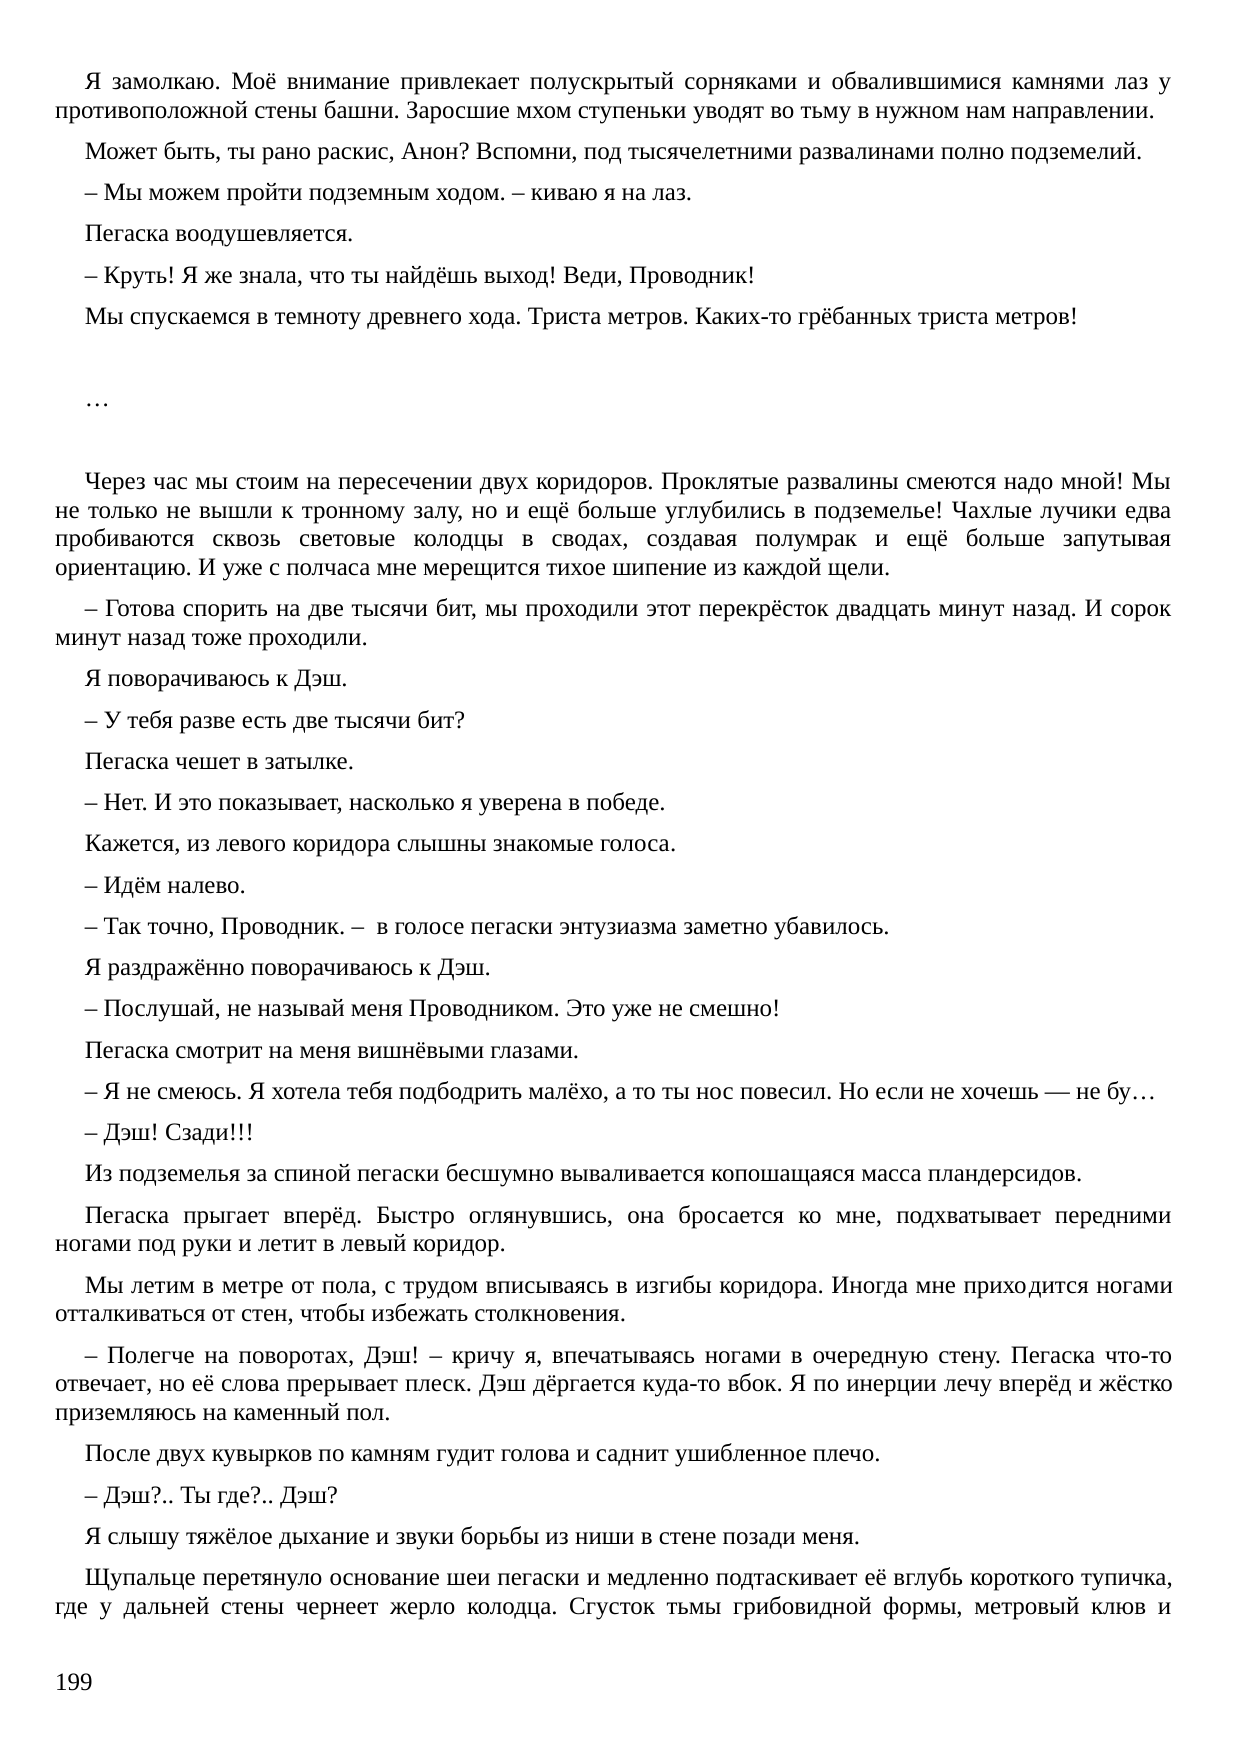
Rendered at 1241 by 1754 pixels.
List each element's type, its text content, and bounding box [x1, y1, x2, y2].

text – У тебя разве есть две тысячи бит? [55, 705, 1173, 733]
text – Я не смеюсь. Я хотела тебя подбодрить малёхо, а то ты нос повесил. Но если не хочешь — не бу… [55, 1076, 1173, 1105]
text Я раздражённо поворачиваюсь к Дэш. [55, 952, 1173, 981]
text – Идём налево. [55, 870, 1173, 898]
text Пегаска смотрит на меня вишнёвыми глазами. [55, 1035, 1173, 1063]
text Мы летим в метре от пола, с трудом вписываясь в изгибы коридора. Иногда мне приходится ногами отталкиваться от стен, чтобы избежать столкновения. [55, 1270, 1173, 1327]
text Кажется, из левого коридора слышны знакомые голоса. [55, 828, 1173, 857]
text Из подземелья за спиной пегаски бесшумно вываливается копошащаяся масса пландерсидов. [55, 1158, 1173, 1187]
text Пегаска воодушевляется. [55, 218, 1173, 247]
text Щупальце перетянуло основание шеи пегаски и медленно подтаскивает её вглубь короткого тупичка, где у дальней стены чернеет жерло колодца. Сгусток тьмы грибовидной формы, метровый клюв и [55, 1562, 1173, 1620]
text Я слышу тяжёлое дыхание и звуки борьбы из ниши в стене позади меня. [55, 1521, 1173, 1550]
text – Дэш! Сзади!!! [55, 1117, 1173, 1146]
text Может быть, ты рано раскис, Анон? Вспомни, под тысячелетними развалинами полно подземелий. [55, 136, 1173, 165]
text – Мы можем пройти подземным ходом. – киваю я на лаз. [55, 177, 1173, 206]
text Мы спускаемся в темноту древнего хода. Триста метров. Каких-то грёбанных триста метров! [55, 301, 1173, 330]
text – Круть! Я же знала, что ты найдёшь выход! Веди, Проводник! [55, 260, 1173, 288]
text Я поворачиваюсь к Дэш. [55, 663, 1173, 692]
text – Дэш?.. Ты где?.. Дэш? [55, 1480, 1173, 1508]
text Пегаска чешет в затылке. [55, 746, 1173, 775]
text – Послушай, не называй меня Проводником. Это уже не смешно! [55, 993, 1173, 1022]
text – Так точно, Проводник. – в голосе пегаски энтузиазма заметно убавилось. [55, 911, 1173, 940]
text Я замолкаю. Моё внимание привлекает полускрытый сорняками и обвалившимися камнями лаз у противоположной стены башни. Заросшие мхом ступеньки уводят во тьму в нужном нам направлении. [55, 66, 1173, 123]
text … [55, 383, 1173, 412]
text – Полегче на поворотах, Дэш! – кричу я, впечатываясь ногами в очередную стену. Пегаска что-то отвечает, но её слова прерывает плеск. Дэш дёргается куда-то вбок. Я по инерции лечу вперёд и жёстко приземляюсь на каменный пол. [55, 1340, 1173, 1426]
text – Готова спорить на две тысячи бит, мы проходили этот перекрёсток двадцать минут назад. И сорок минут назад тоже проходили. [55, 593, 1173, 651]
text Через час мы стоим на пересечении двух коридоров. Проклятые развалины смеются надо мной! Мы не только не вышли к тронному залу, но и ещё больше углубились в подземелье! Чахлые лучики едва пробиваются сквозь световые колодцы в сводах, создавая полумрак и ещё больше запутывая ориентацию. И уже с полчаса мне мерещится тихое шипение из каждой щели. [55, 466, 1173, 581]
text После двух кувырков по камням гудит голова и саднит ушибленное плечо. [55, 1438, 1173, 1467]
text Пегаска прыгает вперёд. Быстро оглянувшись, она бросается ко мне, подхватывает передними ногами под руки и летит в левый коридор. [55, 1200, 1173, 1257]
text – Нет. И это показывает, насколько я уверена в победе. [55, 787, 1173, 816]
